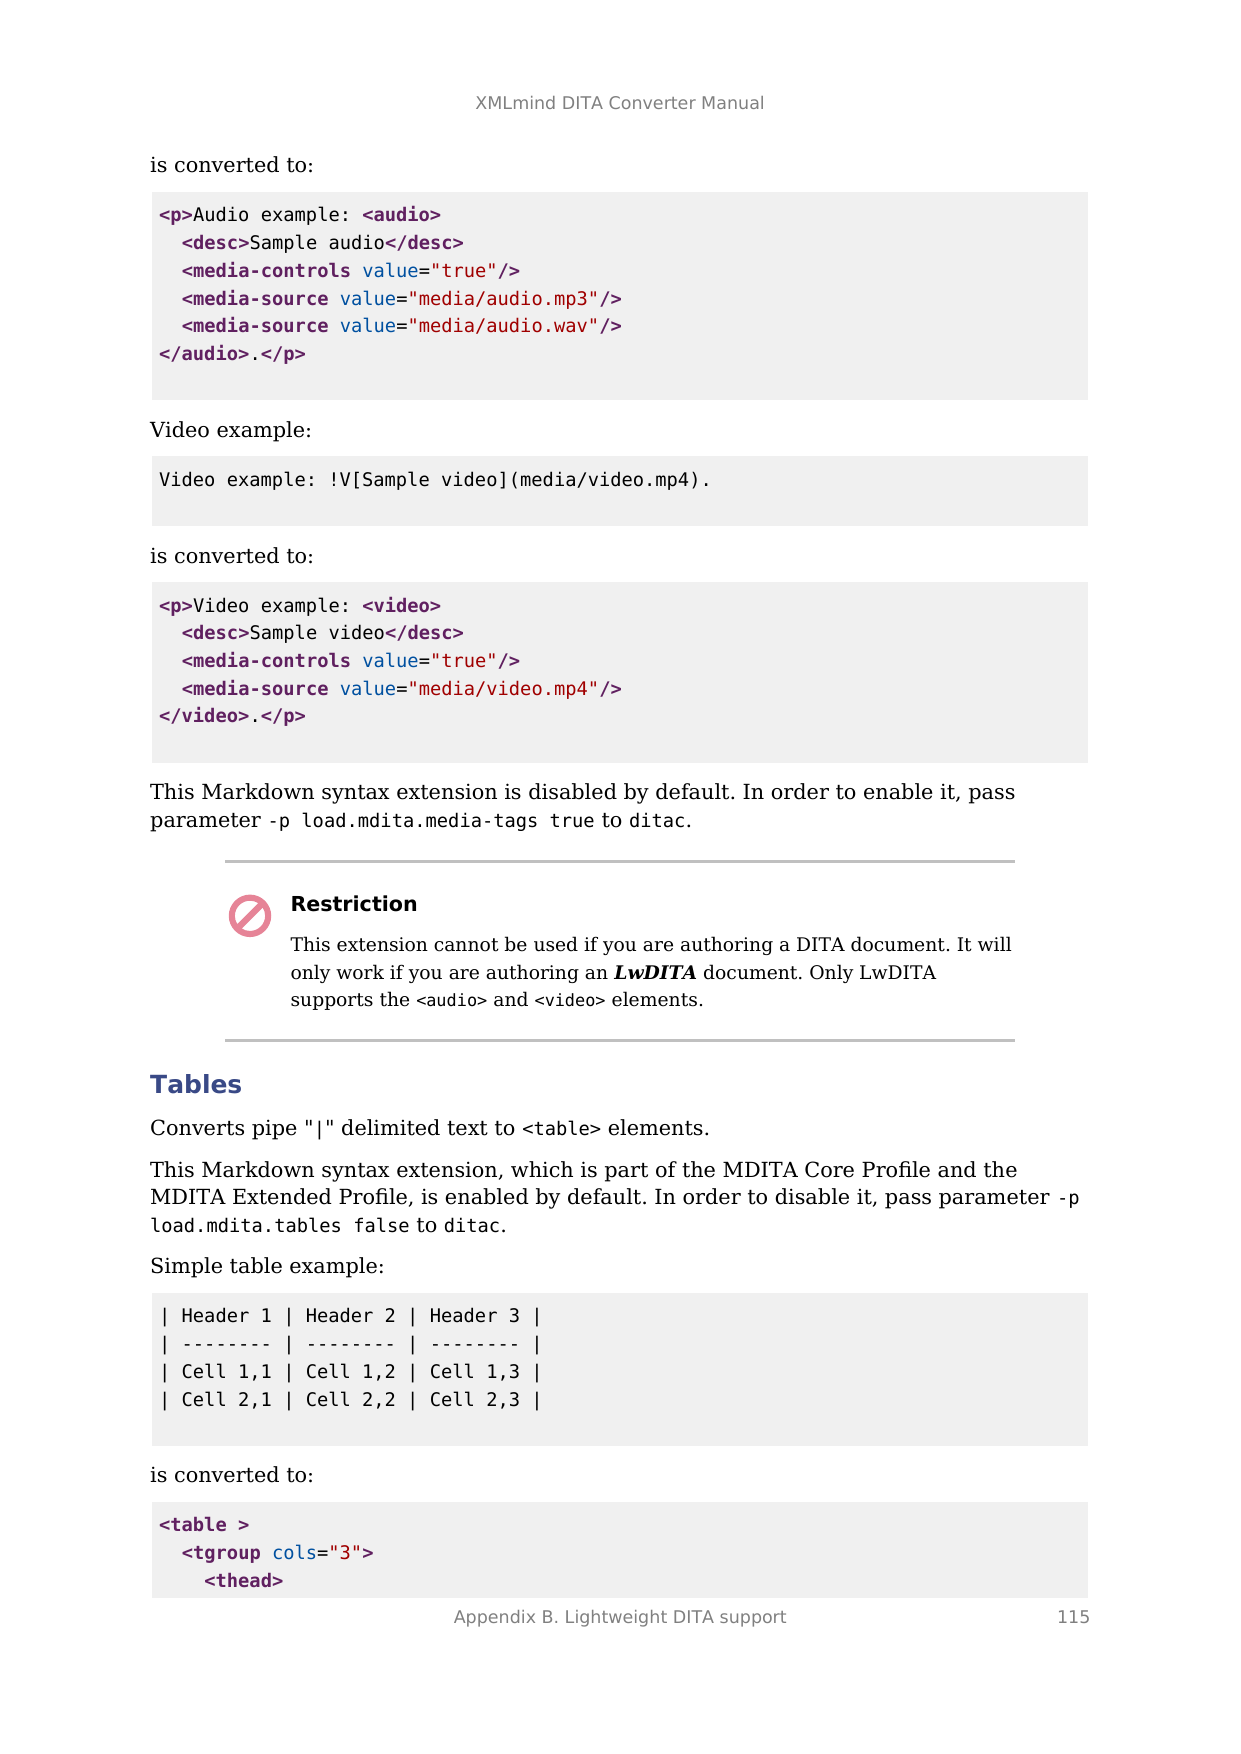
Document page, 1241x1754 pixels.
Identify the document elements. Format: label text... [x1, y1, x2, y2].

text This Markdown syntax extension, which is part of the MDITA Core Profile and the MDITA Extended Profile, is enabled by default. In order to disable it, pass parameter -p load.mdita.tables false to ditac. [150, 1154, 1090, 1237]
text <p>Audio example: <audio> <desc>Sample audio</desc> <media-controls value="true"/> <media-source value="media/audio.mp3"/> <media-source value="media/audio.wav"/> </audio>.</p> [152, 192, 1088, 400]
text Tables [150, 1070, 1090, 1099]
text <table > <tgroup cols="3"> <thead> [152, 1502, 1088, 1598]
text <p>Video example: <video> <desc>Sample video</desc> <media-controls value="true"/> <media-source value="media/video.mp4"/> </video>.</p> [152, 582, 1088, 763]
text Simple table example: [150, 1251, 1090, 1279]
text is converted to: [150, 540, 1090, 568]
table_header [225, 863, 290, 1039]
text This Markdown syntax extension is disabled by default. In order to enable it, pass parameter -p load.mdita.media-tags true to ditac. [150, 777, 1090, 832]
text Video example: [150, 414, 1090, 442]
text Converts pipe "|" delimited text to <table> elements. [150, 1113, 1090, 1140]
text | Header 1 | Header 2 | Header 3 | | -------- | -------- | -------- | | Cell 1,1 | Cell 1,2 | Cell 1,3 | | Cell 2,1 | Cell 2,2 | Cell 2,3 | [152, 1293, 1088, 1446]
table_header Restriction This extension cannot be used if you are authoring a DITA document. It will only work if you are authoring an LwDITA document. Only LwDITA supports the <audio> and <video> elements. [290, 863, 1015, 1039]
text is converted to: [150, 1460, 1090, 1488]
text is converted to: [150, 150, 1090, 178]
text Video example: !V[Sample video](media/video.mp4). [152, 456, 1088, 526]
